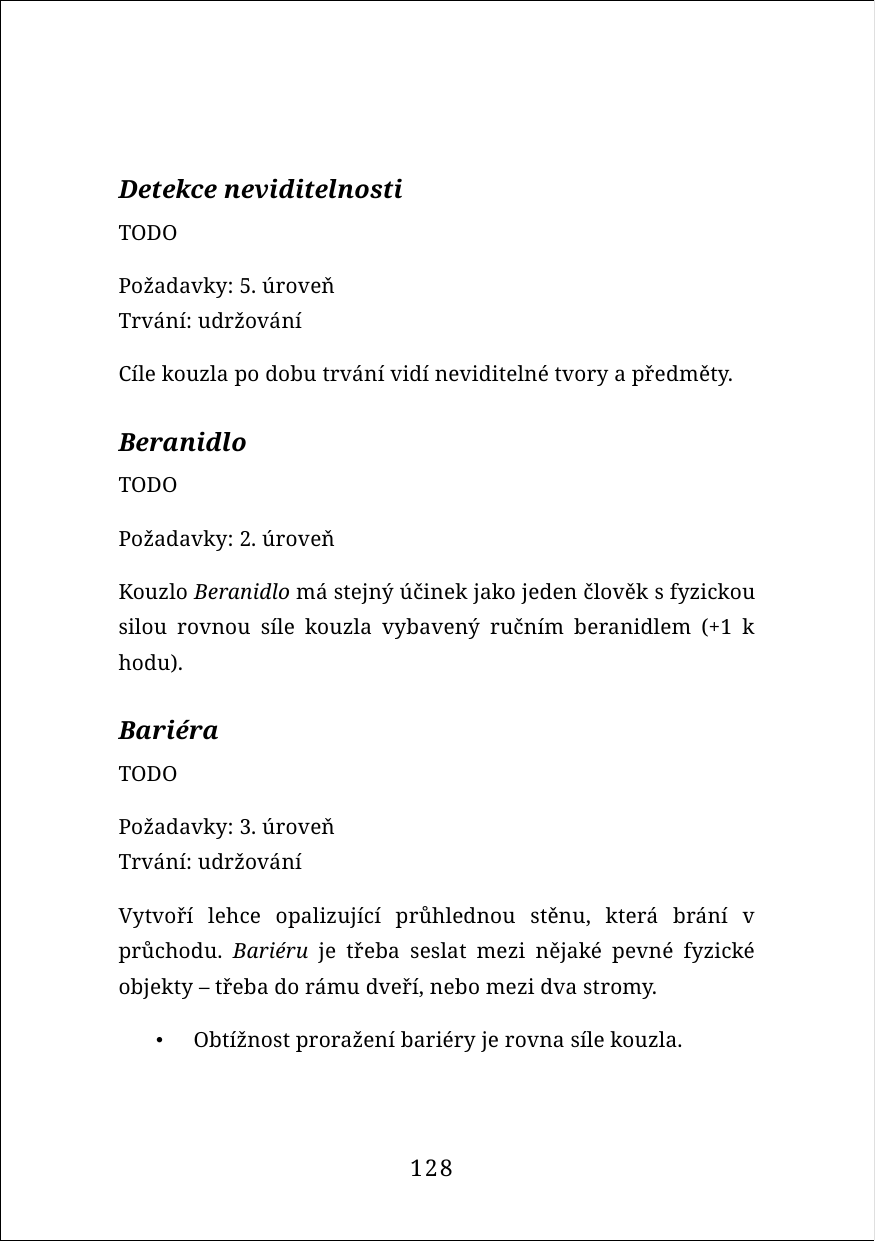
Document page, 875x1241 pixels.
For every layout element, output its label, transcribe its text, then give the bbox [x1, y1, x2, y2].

subtitle Detekce neviditelnosti [118, 172, 756, 206]
subtitle Beranidlo [118, 424, 756, 459]
text Kouzlo Beranidlo má stejný účinek jako jeden člověk s fyzickou silou rovnou síle kouzla vybavený ručním beranidlem (+1 k hodu). [118, 577, 756, 676]
text Požadavky: 5. úroveň Trvání: udržování [118, 271, 756, 335]
text TODO [118, 218, 756, 246]
text Cíle kouzla po dobu trvání vidí neviditelné tvory a předměty. [118, 359, 756, 388]
text Požadavky: 3. úroveň Trvání: udržování [118, 812, 756, 876]
subtitle Bariéra [118, 713, 756, 747]
text TODO [118, 759, 756, 787]
text TODO [118, 470, 756, 499]
text Požadavky: 2. úroveň [118, 524, 756, 552]
list Obtížnost proražení bariéry je rovna síle kouzla. [156, 1025, 756, 1053]
text Vytvoří lehce opalizující průhlednou stěnu, která brání v průchodu. Bariéru je třeba seslat mezi nějaké pevné fyzické objekty – třeba do rámu dveří, nebo mezi dva stromy. [118, 901, 756, 1000]
